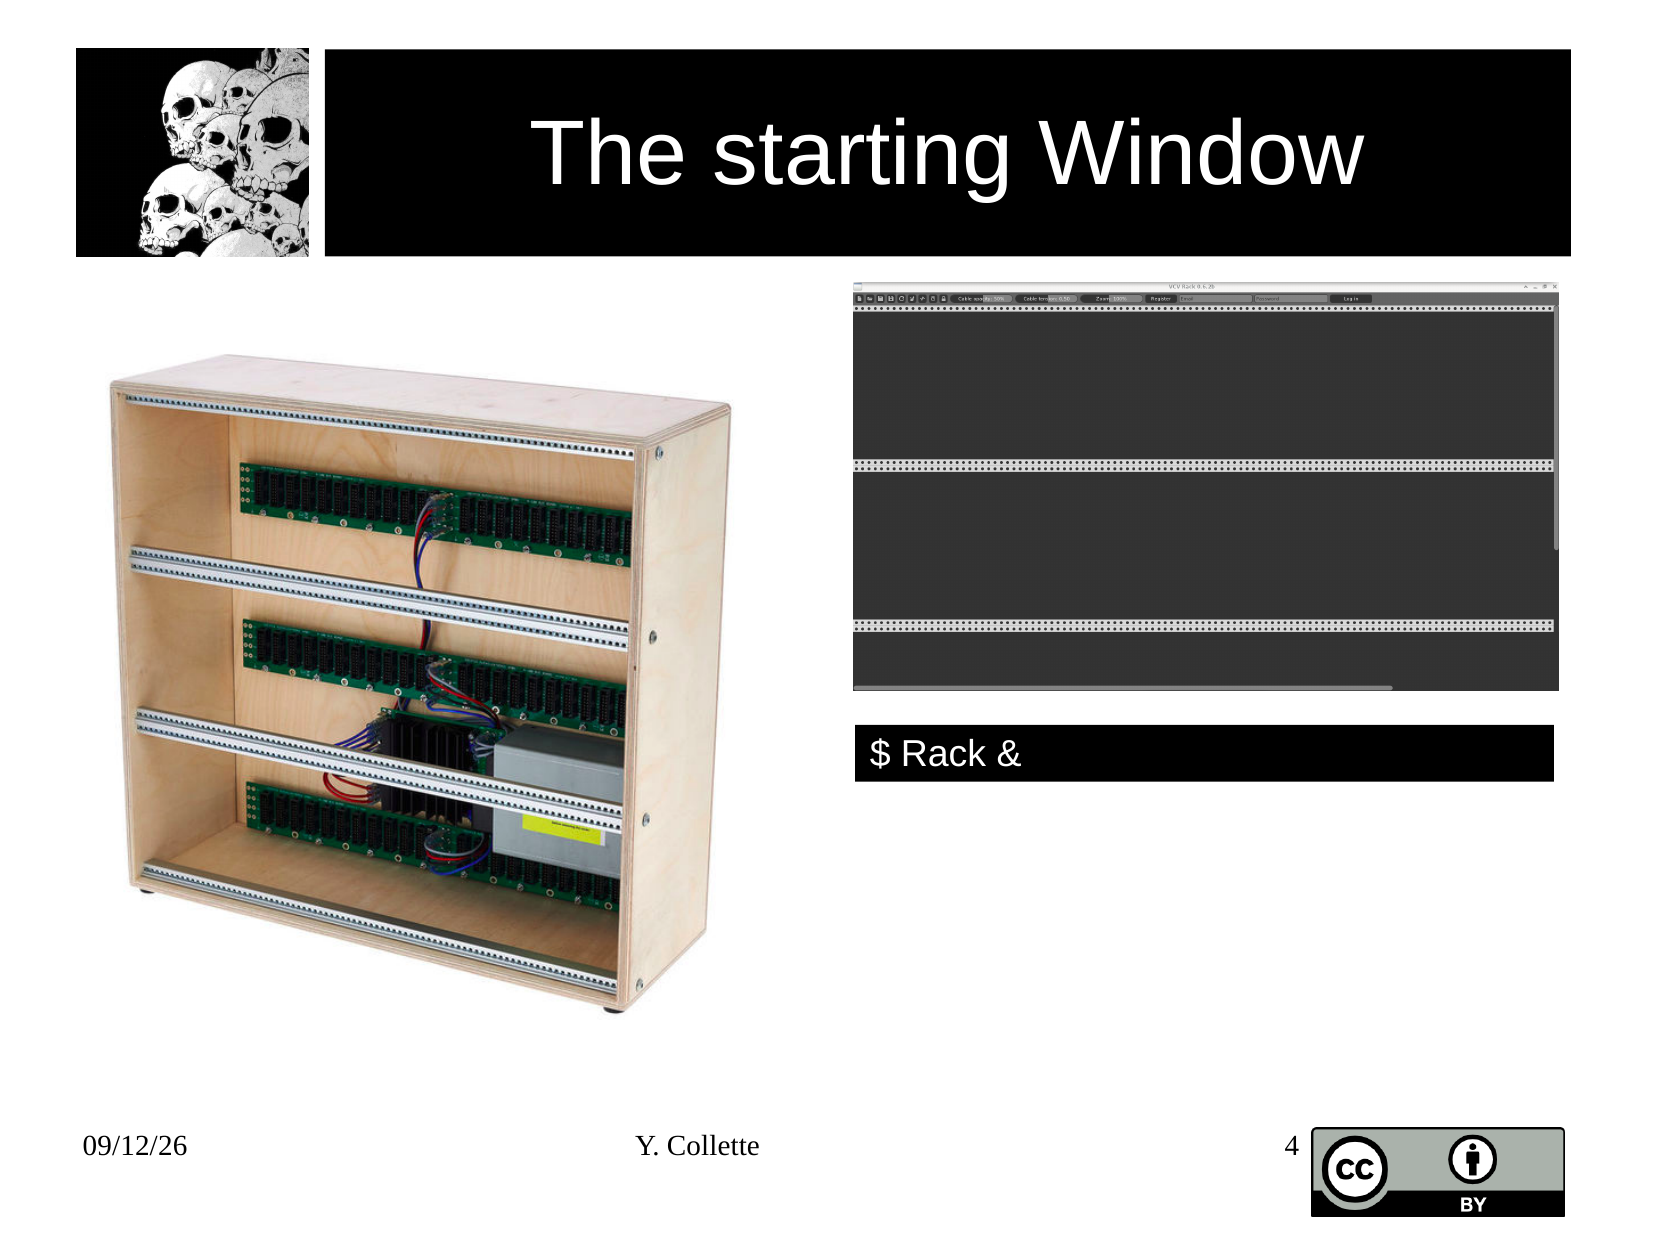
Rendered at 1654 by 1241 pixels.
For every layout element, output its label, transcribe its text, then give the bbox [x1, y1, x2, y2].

picture [1311, 1127, 1565, 1217]
picture [76, 48, 309, 257]
text_box $ Rack & [855, 724, 1554, 782]
title The starting Window [324, 49, 1571, 257]
picture [853, 282, 1559, 691]
picture [87, 345, 749, 1030]
